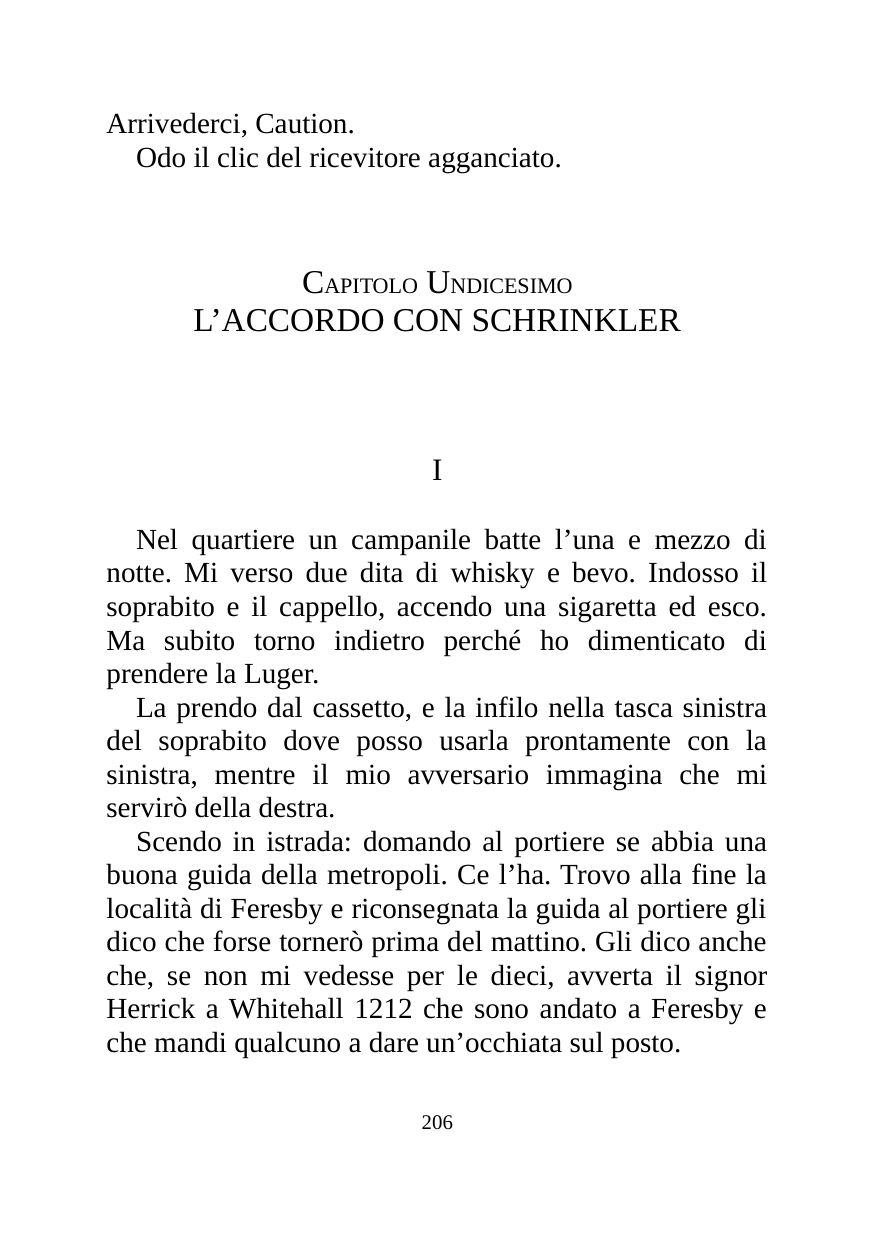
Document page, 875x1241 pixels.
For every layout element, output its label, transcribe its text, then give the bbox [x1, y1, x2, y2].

text Nel quartiere un campanile batte l’una e mezzo di notte. Mi verso due dita di whisky e bevo. Indosso il soprabito e il cappello, accendo una sigaretta ed esco. Ma subito torno indietro perché ho dimenticato di prendere la Luger. [106, 522, 768, 690]
subtitle I [106, 451, 768, 487]
text Scendo in istrada: domando al portiere se abbia una buona guida della metropoli. Ce l’ha. Trovo alla fine la località di Feresby e riconsegnata la guida al portiere gli dico che forse tornerò prima del mattino. Gli dico anche che, se non mi vedesse per le dieci, avverta il signor Herrick a Whitehall 1212 che sono andato a Feresby e che mandi qualcuno a dare un’occhiata sul posto. [106, 824, 768, 1059]
text La prendo dal cassetto, e la infilo nella tasca sinistra del soprabito dove posso usarla prontamente con la sinistra, mentre il mio avversario immagina che mi servirò della destra. [106, 690, 768, 824]
subtitle Capitolo Undicesimo L’ACCORDO CON SCHRINKLER [106, 262, 768, 338]
text Arrivederci, Caution. [106, 106, 768, 140]
text Odo il clic del ricevitore agganciato. [106, 140, 768, 173]
